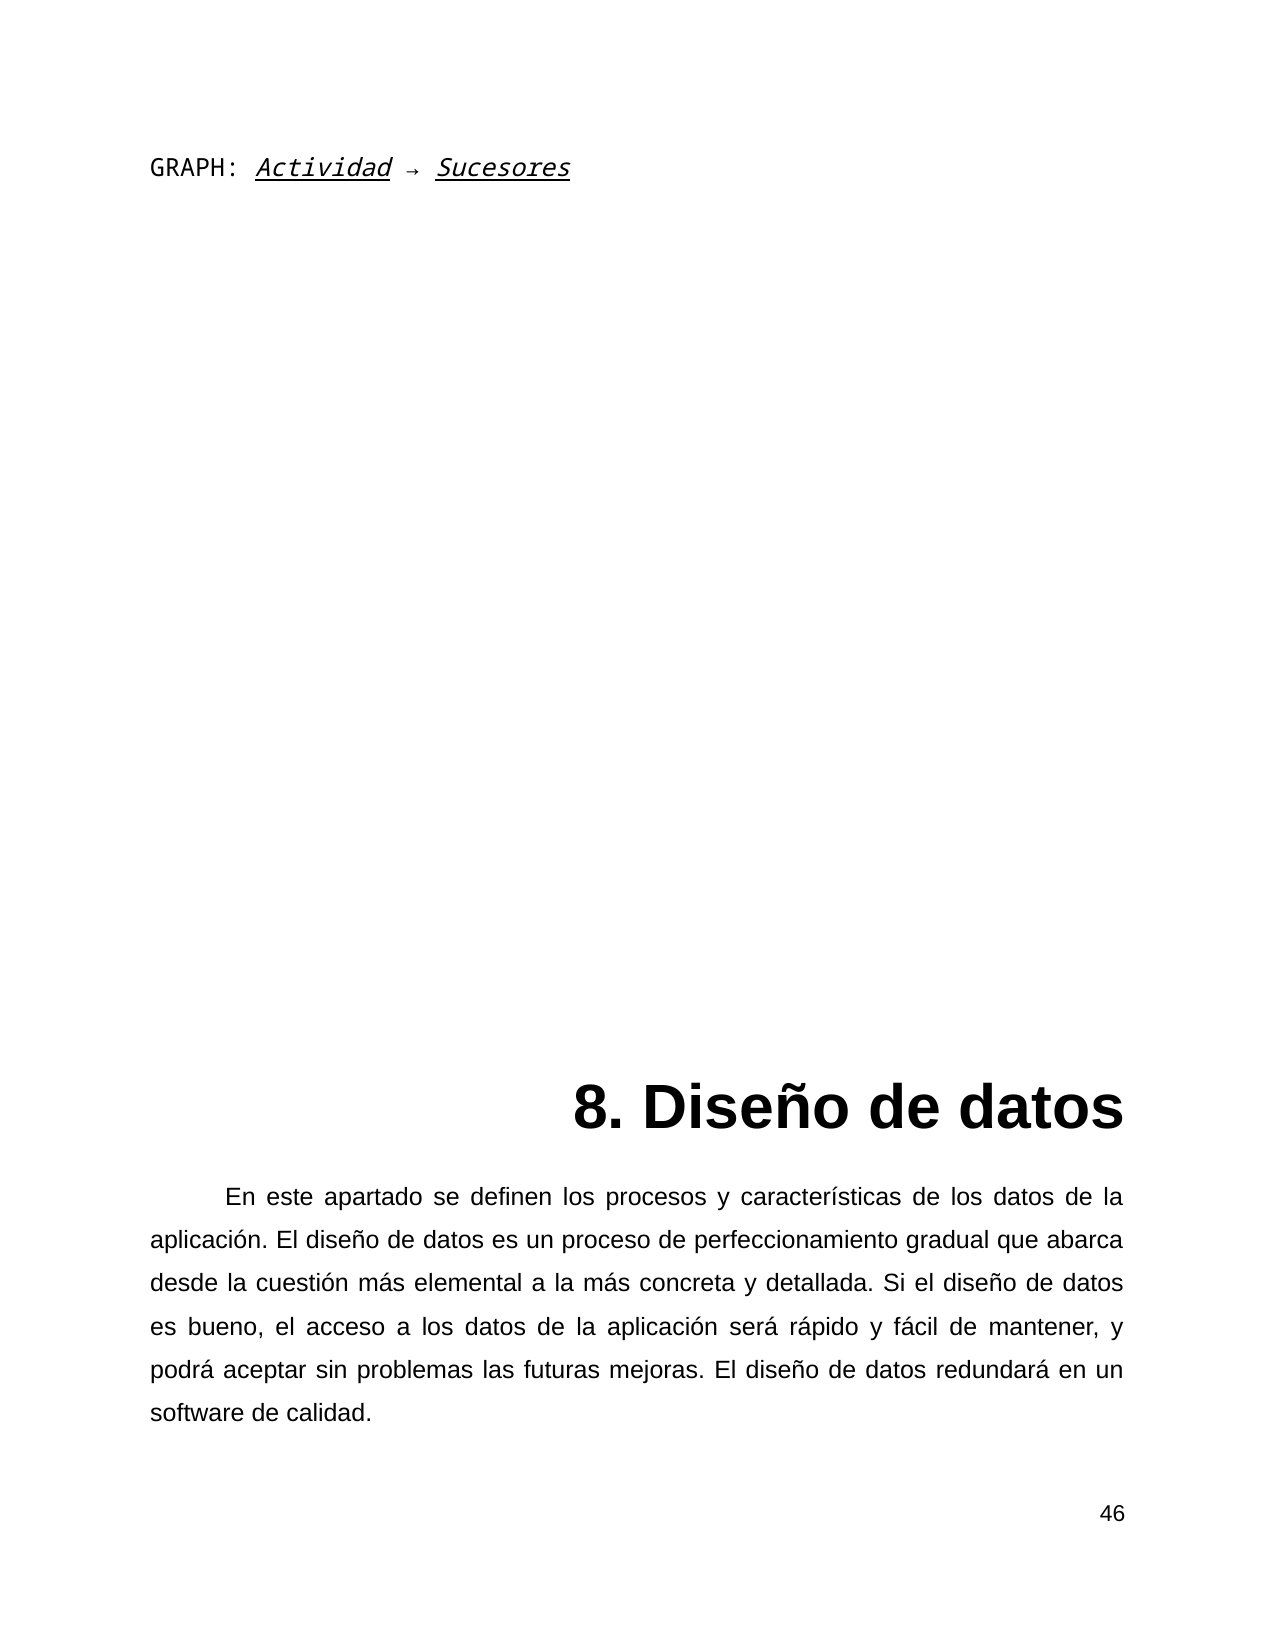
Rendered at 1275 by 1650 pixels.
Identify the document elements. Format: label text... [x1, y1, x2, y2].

text GRAPH: Actividad → Sucesores [150, 150, 1125, 184]
text 8. Diseño de datos [150, 1069, 1125, 1141]
text En este apartado se definen los procesos y características de los datos de la aplicación. El diseño de datos es un proceso de perfeccionamiento gradual que abarca desde la cuestión más elemental a la más concreta y detallada. Si el diseño de datos es bueno, el acceso a los datos de la aplicación será rápido y fácil de mantener, y podrá aceptar sin problemas las futuras mejoras. El diseño de datos redundará en un software de calidad. [150, 1182, 1125, 1427]
